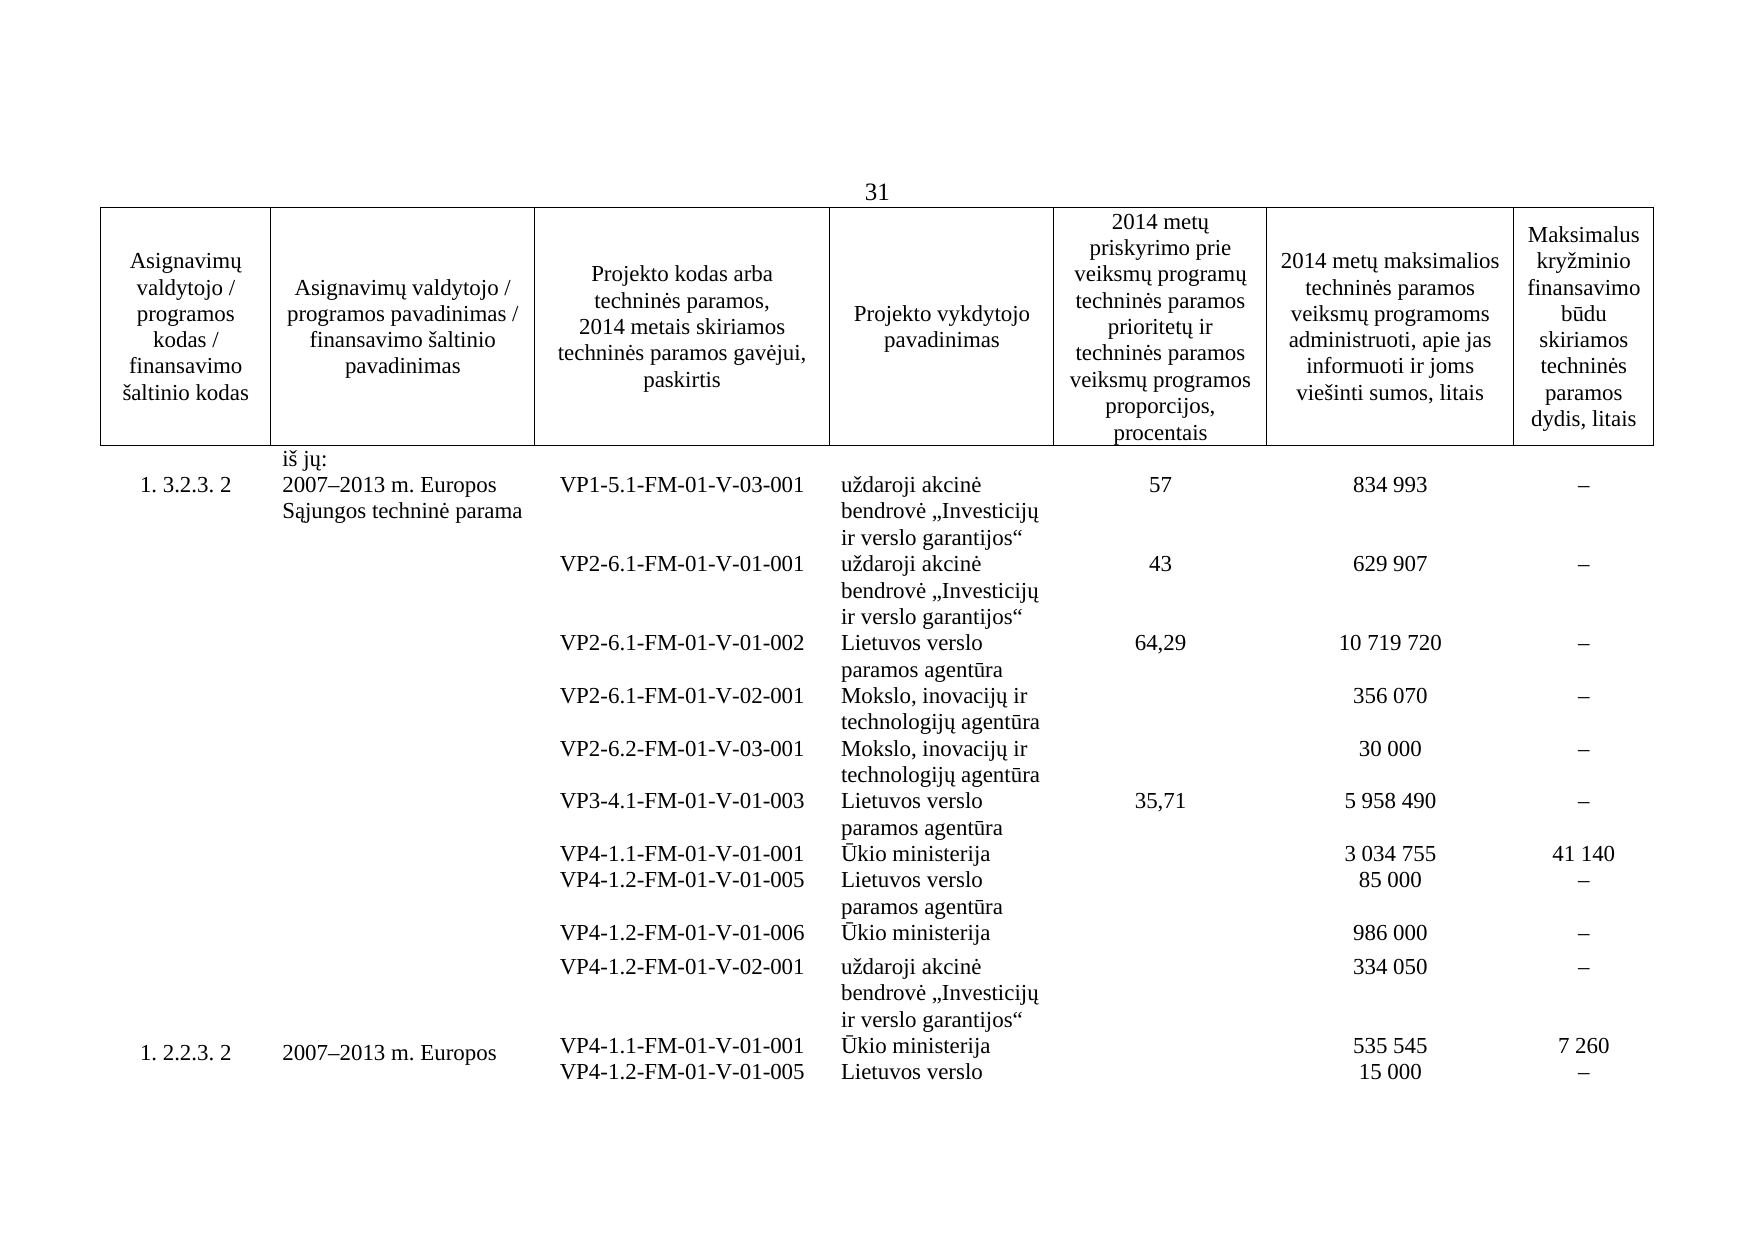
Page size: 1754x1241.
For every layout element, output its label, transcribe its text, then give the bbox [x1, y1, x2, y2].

table_cell iš jų: [271, 446, 534, 471]
table_cell 1. 3.2.3. 2 [100, 471, 271, 682]
table_cell – [1514, 550, 1653, 629]
table_cell VP4-1.2-FM-01-V-01-005 [534, 1058, 829, 1085]
table_cell 629 907 [1267, 550, 1514, 629]
table_cell Mokslo, inovacijų ir technologijų agentūra [830, 735, 1054, 787]
table_cell 64,29 [1054, 629, 1267, 682]
table_cell 3 034 755 [1267, 840, 1514, 867]
table_cell Ūkio ministerija [830, 919, 1054, 946]
table_cell Mokslo, inovacijų ir technologijų agentūra [830, 682, 1054, 735]
table_cell 2007–2013 m. Europos [271, 1032, 534, 1085]
table_header Projekto vykdytojo pavadinimas [830, 208, 1053, 445]
table_cell 986 000 [1267, 919, 1514, 946]
table_cell [271, 682, 534, 1032]
table_cell 7 260 [1514, 1032, 1653, 1058]
table_cell VP2-6.1-FM-01-V-01-002 [534, 629, 829, 682]
table_cell VP4-1.2-FM-01-V-02-001 [534, 946, 829, 1032]
table_cell 5 958 490 [1267, 788, 1514, 840]
table_cell VP2-6.1-FM-01-V-01-001 [534, 550, 829, 629]
table_cell [1054, 446, 1267, 471]
table_cell 1. 2.2.3. 2 [100, 1032, 271, 1085]
table_cell Lietuvos verslo paramos agentūra [830, 788, 1054, 840]
table_header Asignavimų valdytojo / programos kodas / finansavimo šaltinio kodas [101, 208, 270, 445]
table_cell 30 000 [1267, 735, 1514, 787]
table_cell 356 070 [1267, 682, 1514, 735]
table_cell uždaroji akcinė bendrovė „Investicijų ir verslo garantijos“ [830, 946, 1054, 1032]
table_cell 85 000 [1267, 867, 1514, 919]
table_cell VP1-5.1-FM-01-V-03-001 [534, 471, 829, 550]
table_cell 334 050 [1267, 946, 1514, 1032]
table_cell – [1514, 471, 1653, 550]
table_cell Lietuvos verslo [830, 1058, 1054, 1085]
table_cell [830, 446, 1054, 471]
table_cell 41 140 [1514, 840, 1653, 867]
table_cell 834 993 [1267, 471, 1514, 550]
table_cell [1054, 919, 1267, 946]
table_cell Ūkio ministerija [830, 1032, 1054, 1058]
table_cell [1267, 446, 1514, 471]
table_cell uždaroji akcinė bendrovė „Investicijų ir verslo garantijos“ [830, 550, 1054, 629]
table_cell Ūkio ministerija [830, 840, 1054, 867]
table_cell [1054, 1058, 1267, 1085]
table_cell Lietuvos verslo paramos agentūra [830, 867, 1054, 919]
table_cell – [1514, 629, 1653, 682]
table_cell VP2-6.1-FM-01-V-02-001 [534, 682, 829, 735]
table_cell 35,71 [1054, 788, 1267, 840]
table_cell – [1514, 919, 1653, 946]
table_cell VP3-4.1-FM-01-V-01-003 [534, 788, 829, 840]
table_cell 10 719 720 [1267, 629, 1514, 682]
table_cell [1054, 1032, 1267, 1058]
table_cell VP4-1.2-FM-01-V-01-006 [534, 919, 829, 946]
table_cell – [1514, 788, 1653, 840]
table_cell [1054, 946, 1267, 1032]
table_cell 2007–2013 m. Europos Sąjungos techninė parama [271, 471, 534, 682]
table_cell – [1514, 946, 1653, 1032]
table_header Asignavimų valdytojo / programos pavadinimas / finansavimo šaltinio pavadinimas [271, 208, 534, 445]
table_cell 15 000 [1267, 1058, 1514, 1085]
table_cell – [1514, 735, 1653, 787]
table_cell uždaroji akcinė bendrovė „Investicijų ir verslo garantijos“ [830, 471, 1054, 550]
table_cell 43 [1054, 550, 1267, 629]
table_cell VP4-1.1-FM-01-V-01-001 [534, 1032, 829, 1058]
table_header 2014 metų priskyrimo prie veiksmų programų techninės paramos prioritetų ir techninės paramos veiksmų programos proporcijos, procentais [1054, 208, 1266, 445]
table_cell VP4-1.2-FM-01-V-01-005 [534, 867, 829, 919]
table_cell [1054, 682, 1267, 735]
table_cell – [1514, 1058, 1653, 1085]
table_cell [534, 446, 829, 471]
table_cell [1054, 840, 1267, 867]
table_cell [1054, 735, 1267, 787]
table_cell [100, 682, 271, 1032]
table_cell [1514, 446, 1653, 471]
table_cell – [1514, 682, 1653, 735]
table_header Projekto kodas arba techninės paramos, 2014 metais skiriamos techninės paramos gavėjui, paskirtis [535, 208, 829, 445]
table_cell [1054, 867, 1267, 919]
table_cell 535 545 [1267, 1032, 1514, 1058]
table_cell Lietuvos verslo paramos agentūra [830, 629, 1054, 682]
table_cell 57 [1054, 471, 1267, 550]
table_header Maksimalus kryžminio finansavimo būdu skiriamos techninės paramos dydis, litais [1514, 208, 1653, 445]
table_cell [100, 446, 271, 471]
table_cell VP2-6.2-FM-01-V-03-001 [534, 735, 829, 787]
table_header 2014 metų maksimalios techninės paramos veiksmų programoms administruoti, apie jas informuoti ir joms viešinti sumos, litais [1267, 208, 1513, 445]
table_cell – [1514, 867, 1653, 919]
table_cell VP4-1.1-FM-01-V-01-001 [534, 840, 829, 867]
